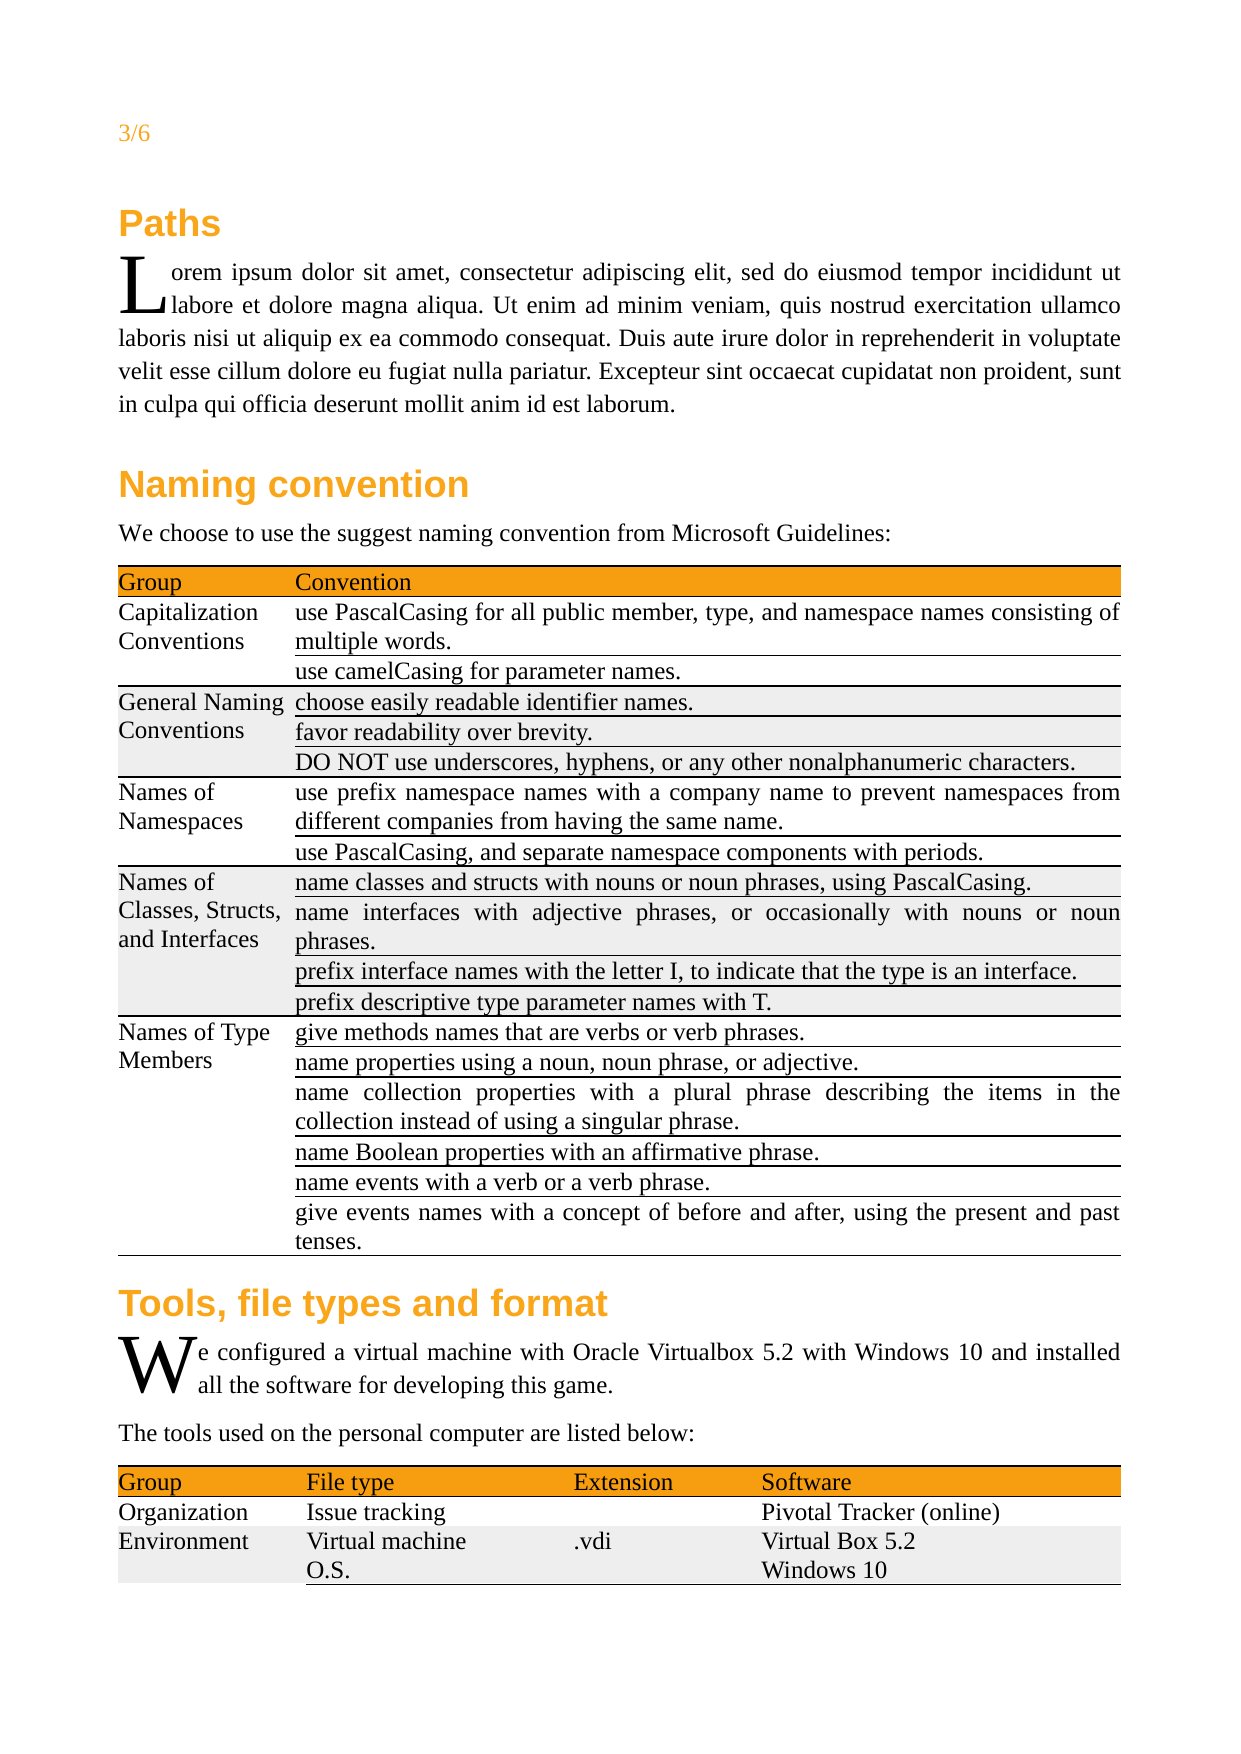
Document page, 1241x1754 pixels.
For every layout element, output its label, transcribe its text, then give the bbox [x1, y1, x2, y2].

table_cell name events with a verb or a verb phrase. [295, 1167, 1121, 1196]
table_cell name Boolean properties with an affirmative phrase. [295, 1137, 1121, 1165]
table_cell Organization [118, 1497, 306, 1526]
table_cell DO NOT use underscores, hyphens, or any other nonalphanumeric characters. [295, 747, 1121, 776]
table_cell use PascalCasing for all public member, type, and namespace names consisting of multiple words. [295, 597, 1121, 655]
table_cell name interfaces with adjective phrases, or occasionally with nouns or noun phrases. [295, 897, 1121, 955]
subtitle Paths [118, 201, 1122, 245]
table_cell Pivotal Tracker (online) [761, 1497, 1121, 1526]
table_cell Capitalization Conventions [118, 597, 295, 685]
table_cell favor readability over brevity. [295, 717, 1121, 746]
table_cell name classes and structs with nouns or noun phrases, using PascalCasing. [295, 867, 1121, 896]
table_cell name properties using a noun, noun phrase, or adjective. [295, 1047, 1121, 1076]
table_cell [573, 1497, 761, 1526]
table_cell Virtual machine [306, 1526, 573, 1555]
table_cell .vdi [573, 1526, 761, 1555]
table_cell prefix interface names with the letter I, to indicate that the type is an interface. [295, 956, 1121, 985]
table_cell [573, 1555, 761, 1583]
subtitle Naming convention [118, 462, 1122, 505]
text We choose to use the suggest naming convention from Microsoft Guidelines: [118, 518, 1122, 546]
text The tools used on the personal computer are listed below: [118, 1418, 1122, 1446]
table_cell give events names with a concept of before and after, using the present and past tenses. [295, 1197, 1121, 1255]
table_cell Windows 10 [761, 1555, 1121, 1583]
table_header Extension [573, 1467, 761, 1496]
table_cell Virtual Box 5.2 [761, 1526, 1121, 1555]
table_cell Issue tracking [306, 1497, 573, 1526]
table_cell choose easily readable identifier names. [295, 687, 1121, 715]
table_cell General Naming Conventions [118, 687, 295, 776]
table_header Group [118, 1467, 306, 1496]
table_cell use PascalCasing, and separate namespace components with periods. [295, 837, 1121, 865]
table_cell Environment [118, 1526, 306, 1583]
table_cell O.S. [306, 1555, 573, 1583]
table_header Group [118, 567, 295, 596]
table_cell prefix descriptive type parameter names with T. [295, 987, 1121, 1015]
table_cell use camelCasing for parameter names. [295, 656, 1121, 685]
table_header Software [761, 1467, 1121, 1496]
text We configured a virtual machine with Oracle Virtualbox 5.2 with Windows 10 and installed all the software for developing this game. [118, 1337, 1122, 1399]
table_cell Names of Type Members [118, 1017, 295, 1255]
table_cell use prefix namespace names with a company name to prevent namespaces from different companies from having the same name. [295, 778, 1121, 835]
table_header Convention [295, 567, 1121, 596]
table_header File type [306, 1467, 573, 1496]
table_cell give methods names that are verbs or verb phrases. [295, 1017, 1121, 1046]
table_cell Names of Classes, Structs, and Interfaces [118, 867, 295, 1015]
table_cell name collection properties with a plural phrase describing the items in the collection instead of using a singular phrase. [295, 1078, 1121, 1135]
subtitle Tools, file types and format [118, 1281, 1122, 1325]
text Lorem ipsum dolor sit amet, consectetur adipiscing elit, sed do eiusmod tempor incididunt ut labore et dolore magna aliqua. Ut enim ad minim veniam, quis nostrud exercitation ullamco laboris nisi ut aliquip ex ea commodo consequat. Duis aute irure dolor in reprehenderit in voluptate velit esse cillum dolore eu fugiat nulla pariatur. Excepteur sint occaecat cupidatat non proident, sunt in culpa qui officia deserunt mollit anim id est laborum. [118, 257, 1122, 418]
table_cell Names of Namespaces [118, 778, 295, 865]
